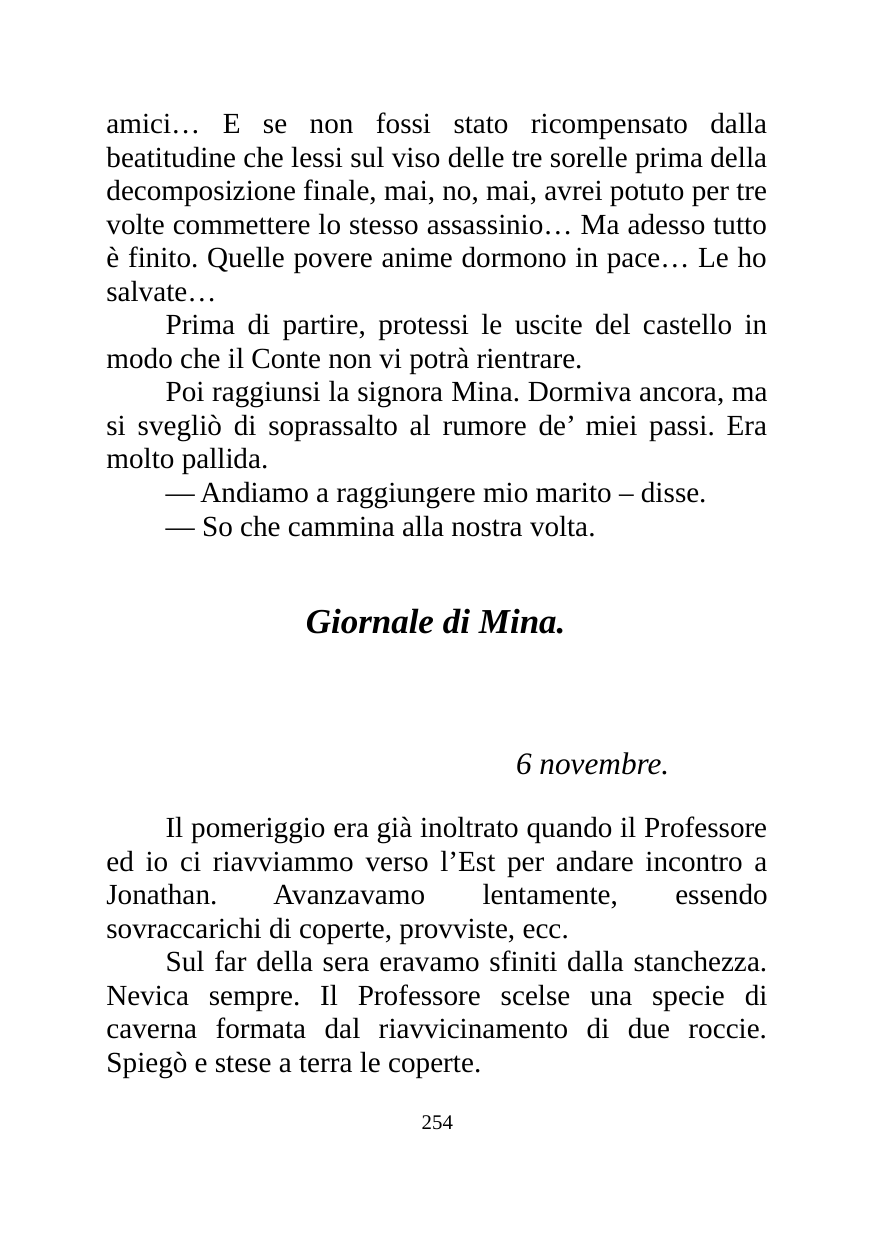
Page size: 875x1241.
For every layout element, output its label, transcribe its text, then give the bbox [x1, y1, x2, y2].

text — Andiamo a raggiungere mio marito – disse. [106, 475, 768, 509]
text 6 novembre. [106, 689, 768, 781]
text Sul far della sera eravamo sfiniti dalla stanchezza. Nevica sempre. Il Professore scelse una specie di caverna formata dal riavvicinamento di due roccie. Spiegò e stese a terra le coperte. [106, 944, 768, 1079]
text Prima di partire, protessi le uscite del castello in modo che il Conte non vi potrà rientrare. [106, 307, 768, 374]
text — So che cammina alla nostra volta. [106, 509, 768, 542]
text Il pomeriggio era già inoltrato quando il Professore ed io ci riavviammo verso l’Est per andare incontro a Jonathan. Avanzavamo lentamente, essendo sovraccarichi di coperte, provviste, ecc. [106, 810, 768, 944]
text amici… E se non fossi stato ricompensato dalla beatitudine che lessi sul viso delle tre sorelle prima della decomposizione finale, mai, no, mai, avrei potuto per tre volte commettere lo stesso assassinio… Ma adesso tutto è finito. Quelle povere anime dormono in pace… Le ho salvate… [106, 106, 768, 307]
subtitle Giornale di Mina. [106, 601, 768, 642]
text Poi raggiunsi la signora Mina. Dormiva ancora, ma si svegliò di soprassalto al rumore de’ miei passi. Era molto pallida. [106, 374, 768, 475]
